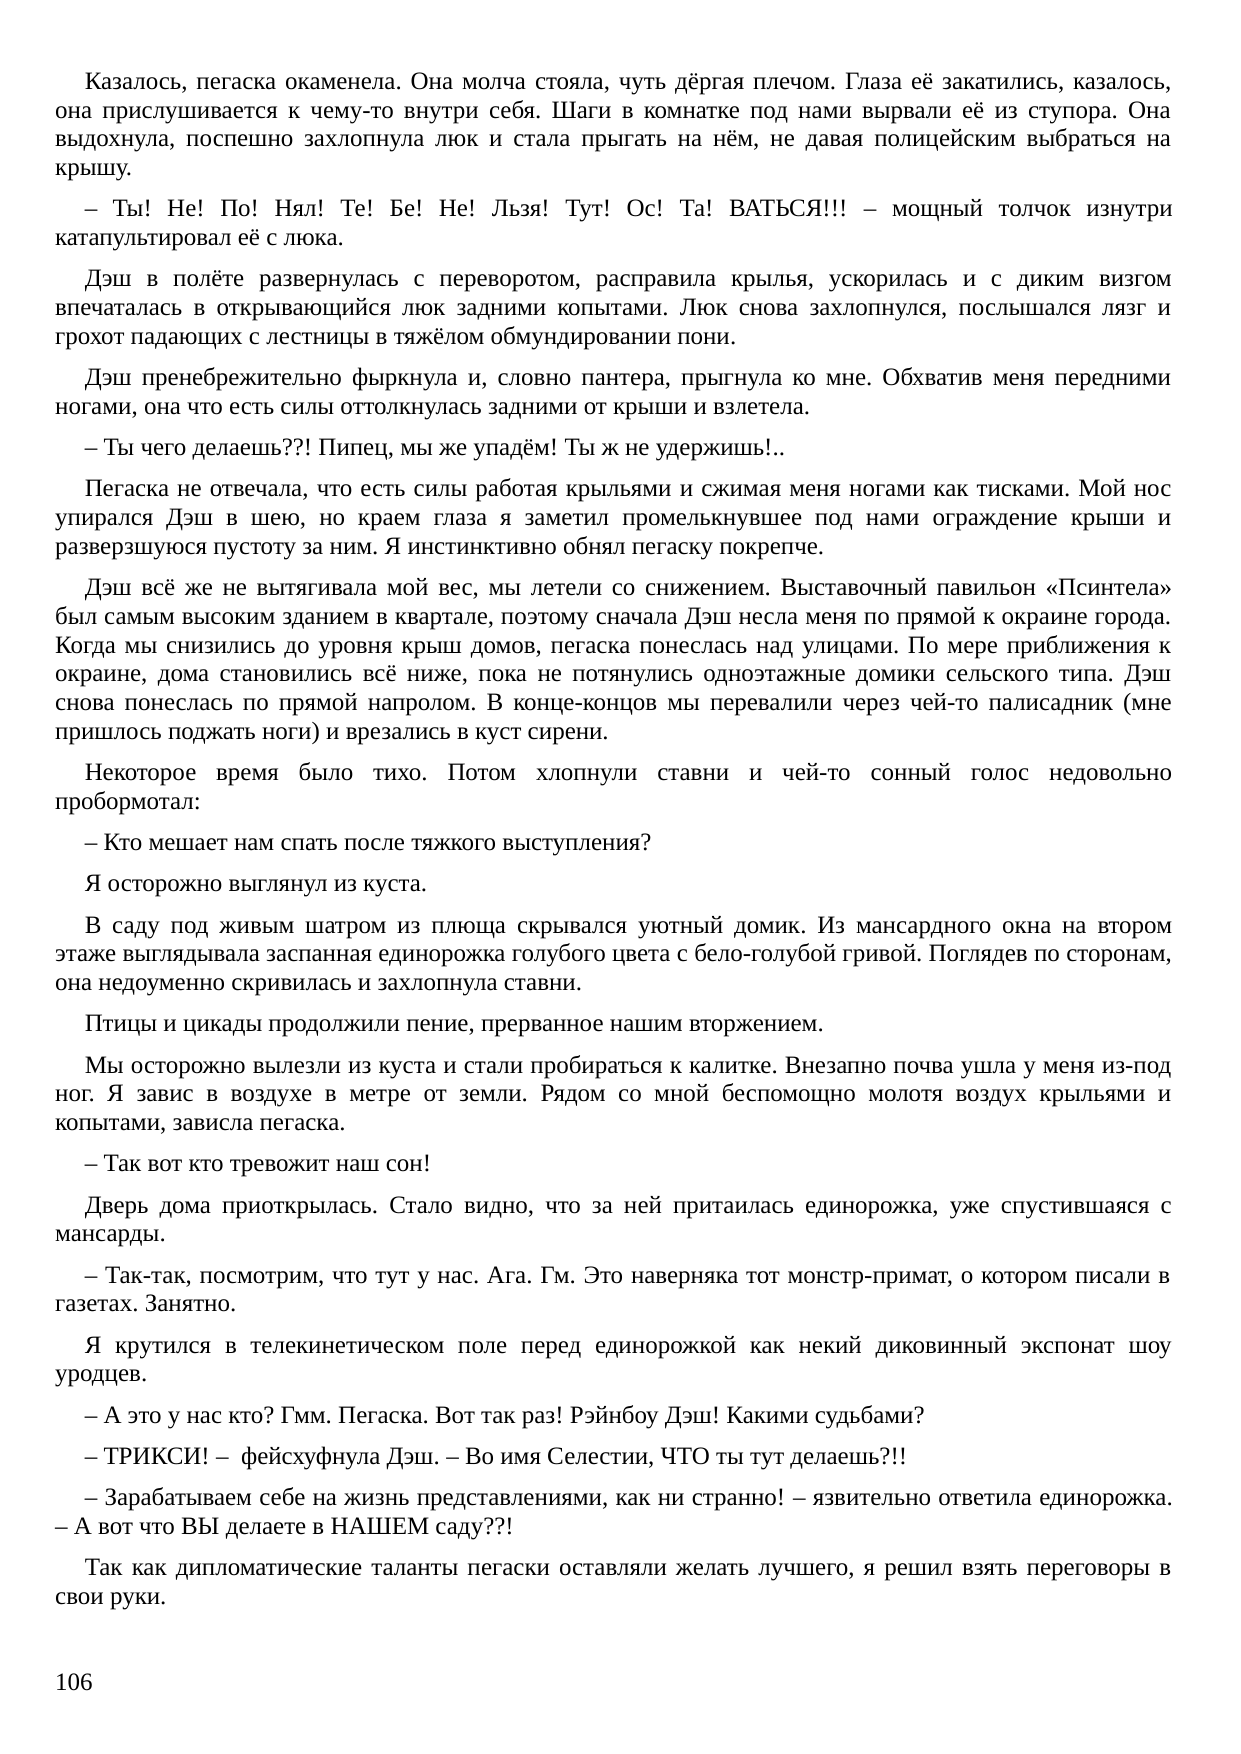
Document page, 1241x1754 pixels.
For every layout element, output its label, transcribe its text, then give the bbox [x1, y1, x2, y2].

text Я крутился в телекинетическом поле перед единорожкой как некий диковинный экспонат шоу уродцев. [55, 1330, 1173, 1387]
text – Так-так, посмотрим, что тут у нас. Ага. Гм. Это наверняка тот монстр-примат, о котором писали в газетах. Занятно. [55, 1260, 1173, 1317]
text Некоторое время было тихо. Потом хлопнули ставни и чей-то сонный голос недовольно пробормотал: [55, 757, 1173, 815]
text Так как дипломатические таланты пегаски оставляли желать лучшего, я решил взять переговоры в свои руки. [55, 1552, 1173, 1610]
text – А это у нас кто? Гмм. Пегаска. Вот так раз! Рэйнбоу Дэш! Какими судьбами? [55, 1400, 1173, 1428]
text – Ты! Не! По! Нял! Те! Бе! Не! Льзя! Тут! Ос! Та! ВАТЬСЯ!!! – мощный толчок изнутри катапультировал её с люка. [55, 193, 1173, 251]
text Дэш всё же не вытягивала мой вес, мы летели со снижением. Выставочный павильон «Псинтела» был самым высоким зданием в квартале, поэтому сначала Дэш несла меня по прямой к окраине города. Когда мы снизились до уровня крыш домов, пегаска понеслась над улицами. По мере приближения к окраине, дома становились всё ниже, пока не потянулись одноэтажные домики сельского типа. Дэш снова понеслась по прямой напролом. В конце-концов мы перевалили через чей-то палисадник (мне пришлось поджать ноги) и врезались в куст сирени. [55, 572, 1173, 745]
text Мы осторожно вылезли из куста и стали пробираться к калитке. Внезапно почва ушла у меня из-под ног. Я завис в воздухе в метре от земли. Рядом со мной беспомощно молотя воздух крыльями и копытами, зависла пегаска. [55, 1050, 1173, 1136]
text Пегаска не отвечала, что есть силы работая крыльями и сжимая меня ногами как тисками. Мой нос упирался Дэш в шею, но краем глаза я заметил промелькнувшее под нами ограждение крыши и разверзшуюся пустоту за ним. Я инстинктивно обнял пегаску покрепче. [55, 473, 1173, 560]
text – Зарабатываем себе на жизнь представлениями, как ни странно! – язвительно ответила единорожка. – А вот что ВЫ делаете в НАШЕМ саду??! [55, 1482, 1173, 1540]
text В саду под живым шатром из плюща скрывался уютный домик. Из мансардного окна на втором этаже выглядывала заспанная единорожка голубого цвета с бело-голубой гривой. Поглядев по сторонам, она недоуменно скривилась и захлопнула ставни. [55, 910, 1173, 996]
text – Кто мешает нам спать после тяжкого выступления? [55, 827, 1173, 856]
text Казалось, пегаска окаменела. Она молча стояла, чуть дёргая плечом. Глаза её закатились, казалось, она прислушивается к чему-то внутри себя. Шаги в комнатке под нами вырвали её из ступора. Она выдохнула, поспешно захлопнула люк и стала прыгать на нём, не давая полицейским выбраться на крышу. [55, 66, 1173, 181]
text – ТРИКСИ! – фейсхуфнула Дэш. – Во имя Селестии, ЧТО ты тут делаешь?!! [55, 1441, 1173, 1470]
text Птицы и цикады продолжили пение, прерванное нашим вторжением. [55, 1008, 1173, 1037]
text Дэш пренебрежительно фыркнула и, словно пантера, прыгнула ко мне. Обхватив меня передними ногами, она что есть силы оттолкнулась задними от крыши и взлетела. [55, 362, 1173, 420]
text – Ты чего делаешь??! Пипец, мы же упадём! Ты ж не удержишь!.. [55, 432, 1173, 461]
text Дэш в полёте развернулась с переворотом, расправила крылья, ускорилась и с диким визгом впечаталась в открывающийся люк задними копытами. Люк снова захлопнулся, послышался лязг и грохот падающих с лестницы в тяжёлом обмундировании пони. [55, 263, 1173, 350]
text Я осторожно выглянул из куста. [55, 868, 1173, 897]
text – Так вот кто тревожит наш сон! [55, 1148, 1173, 1177]
text Дверь дома приоткрылась. Стало видно, что за ней притаилась единорожка, уже спустившаяся с мансарды. [55, 1190, 1173, 1247]
